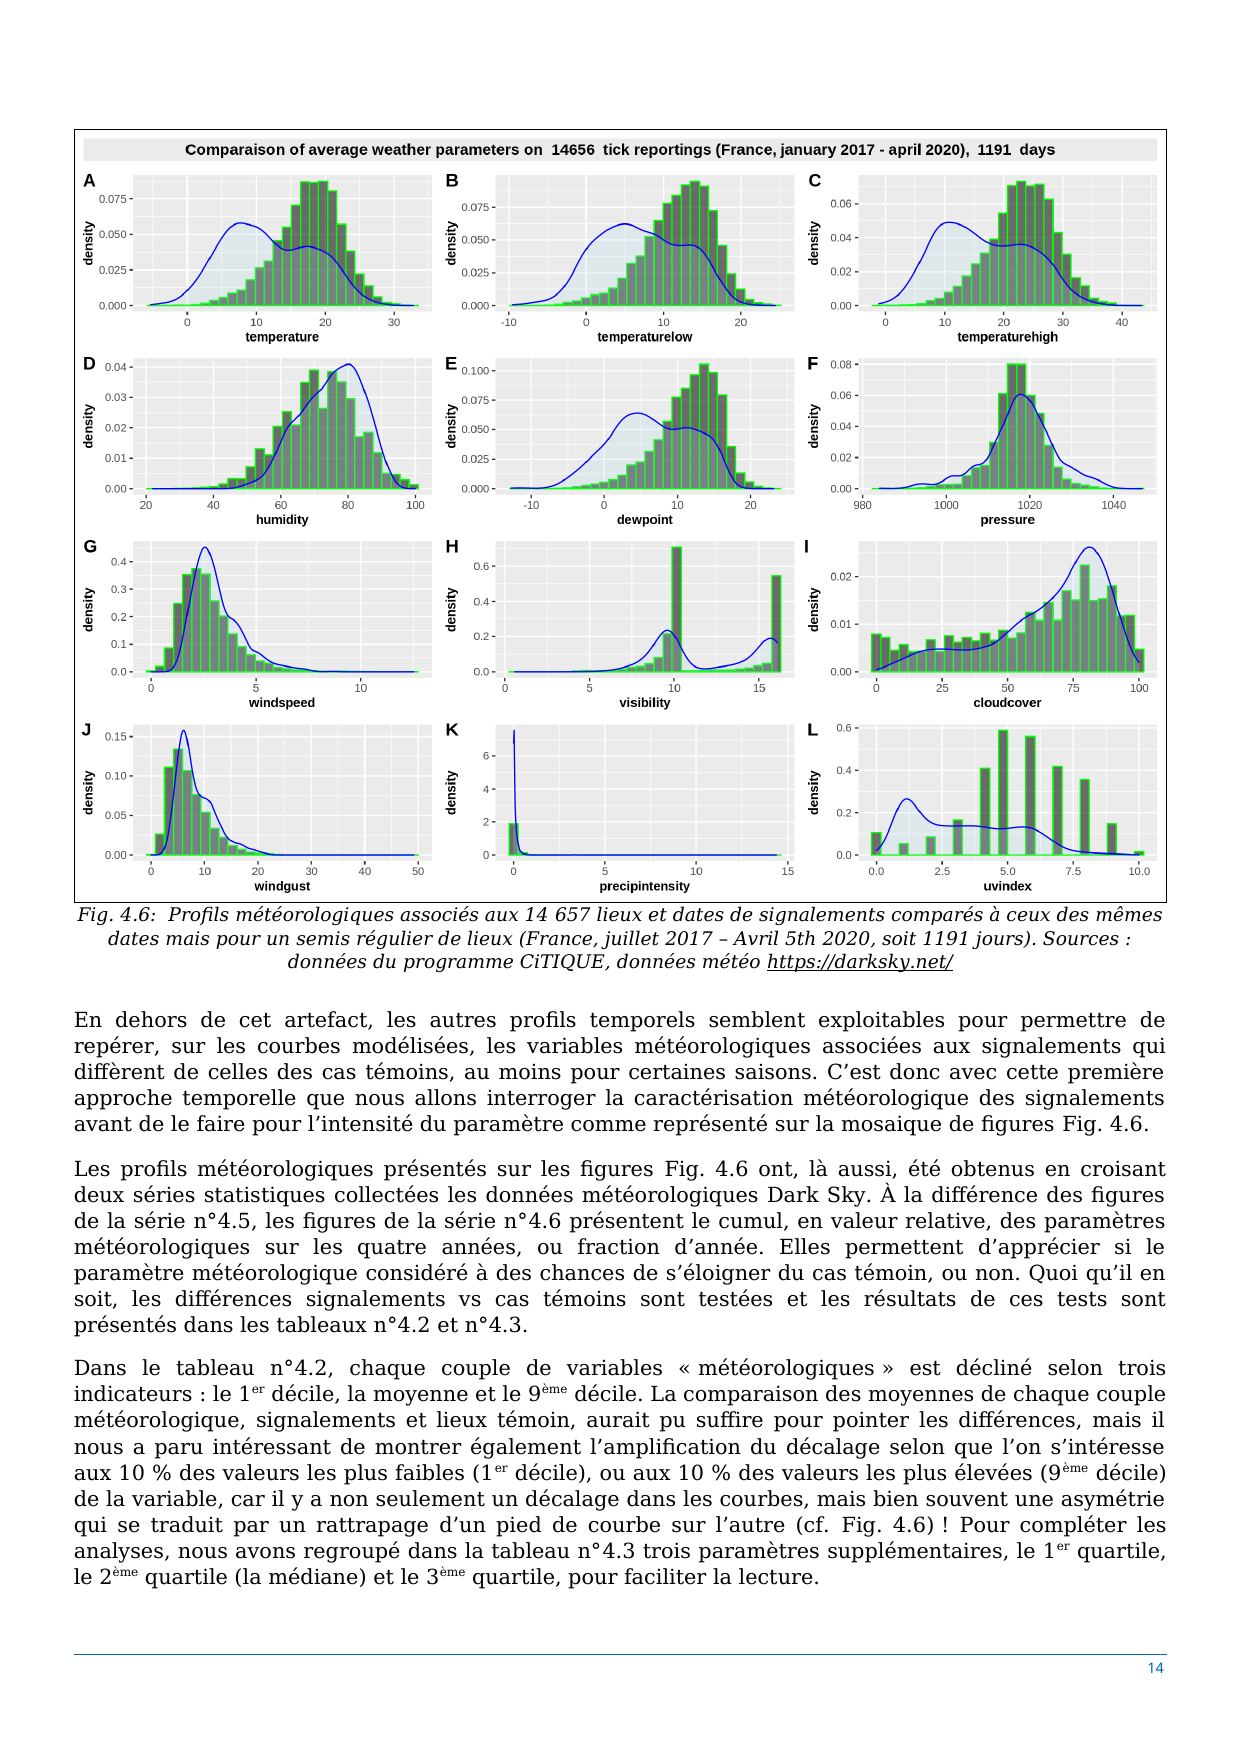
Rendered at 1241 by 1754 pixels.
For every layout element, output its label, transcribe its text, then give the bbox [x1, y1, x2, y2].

text Les profils météorologiques présentés sur les figures Fig. 4.6 ont, là aussi, été obtenus en croisant deux séries statistiques collectées les données météorologiques Dark Sky. À la différence des figures de la série n°4.5, les figures de la série n°4.6 présentent le cumul, en valeur relative, des paramètres météorologiques sur les quatre années, ou fraction d’année. Elles permettent d’apprécier si le paramètre météorologique considéré à des chances de s’éloigner du cas témoin, ou non. Quoi qu’il en soit, les différences signalements vs cas témoins sont testées et les résultats de ces tests sont présentés dans les tableaux n°4.2 et n°4.3. [73, 1157, 1167, 1338]
text En dehors de cet artefact, les autres profils temporels semblent exploitables pour permettre de repérer, sur les courbes modélisées, les variables météorologiques associées aux signalements qui diffèrent de celles des cas témoins, au moins pour certaines saisons. C’est donc avec cette première approche temporelle que nous allons interroger la caractérisation météorologique des signalements avant de le faire pour l’intensité du paramètre comme représenté sur la mosaique de figures Fig. 4.6. [73, 1008, 1167, 1137]
picture [76, 131, 1164, 900]
text Fig. 4.6: Profils météorologiques associés aux 14 657 lieux et dates de signalements comparés à ceux des mêmes dates mais pour un semis régulier de lieux (France, juillet 2017 – Avril 5th 2020, soit 1191 jours). Sources : données du programme CiTIQUE, données météo https://darksky.net/ [73, 900, 1167, 973]
text Dans le tableau n°4.2, chaque couple de variables « météorologiques » est décliné selon trois indicateurs : le 1er décile, la moyenne et le 9ème décile. La comparaison des moyennes de chaque couple météorologique, signalements et lieux témoin, aurait pu suffire pour pointer les différences, mais il nous a paru intéressant de montrer également l’amplification du décalage selon que l’on s’intéresse aux 10 % des valeurs les plus faibles (1er décile), ou aux 10 % des valeurs les plus élevées (9ème décile) de la variable, car il y a non seulement un décalage dans les courbes, mais bien souvent une asymétrie qui se traduit par un rattrapage d’un pied de courbe sur l’autre (cf. Fig. 4.6) ! Pour compléter les analyses, nous avons regroupé dans la tableau n°4.3 trois paramètres supplémentaires, le 1er quartile, le 2ème quartile (la médiane) et le 3ème quartile, pour faciliter la lecture. [73, 1356, 1167, 1590]
